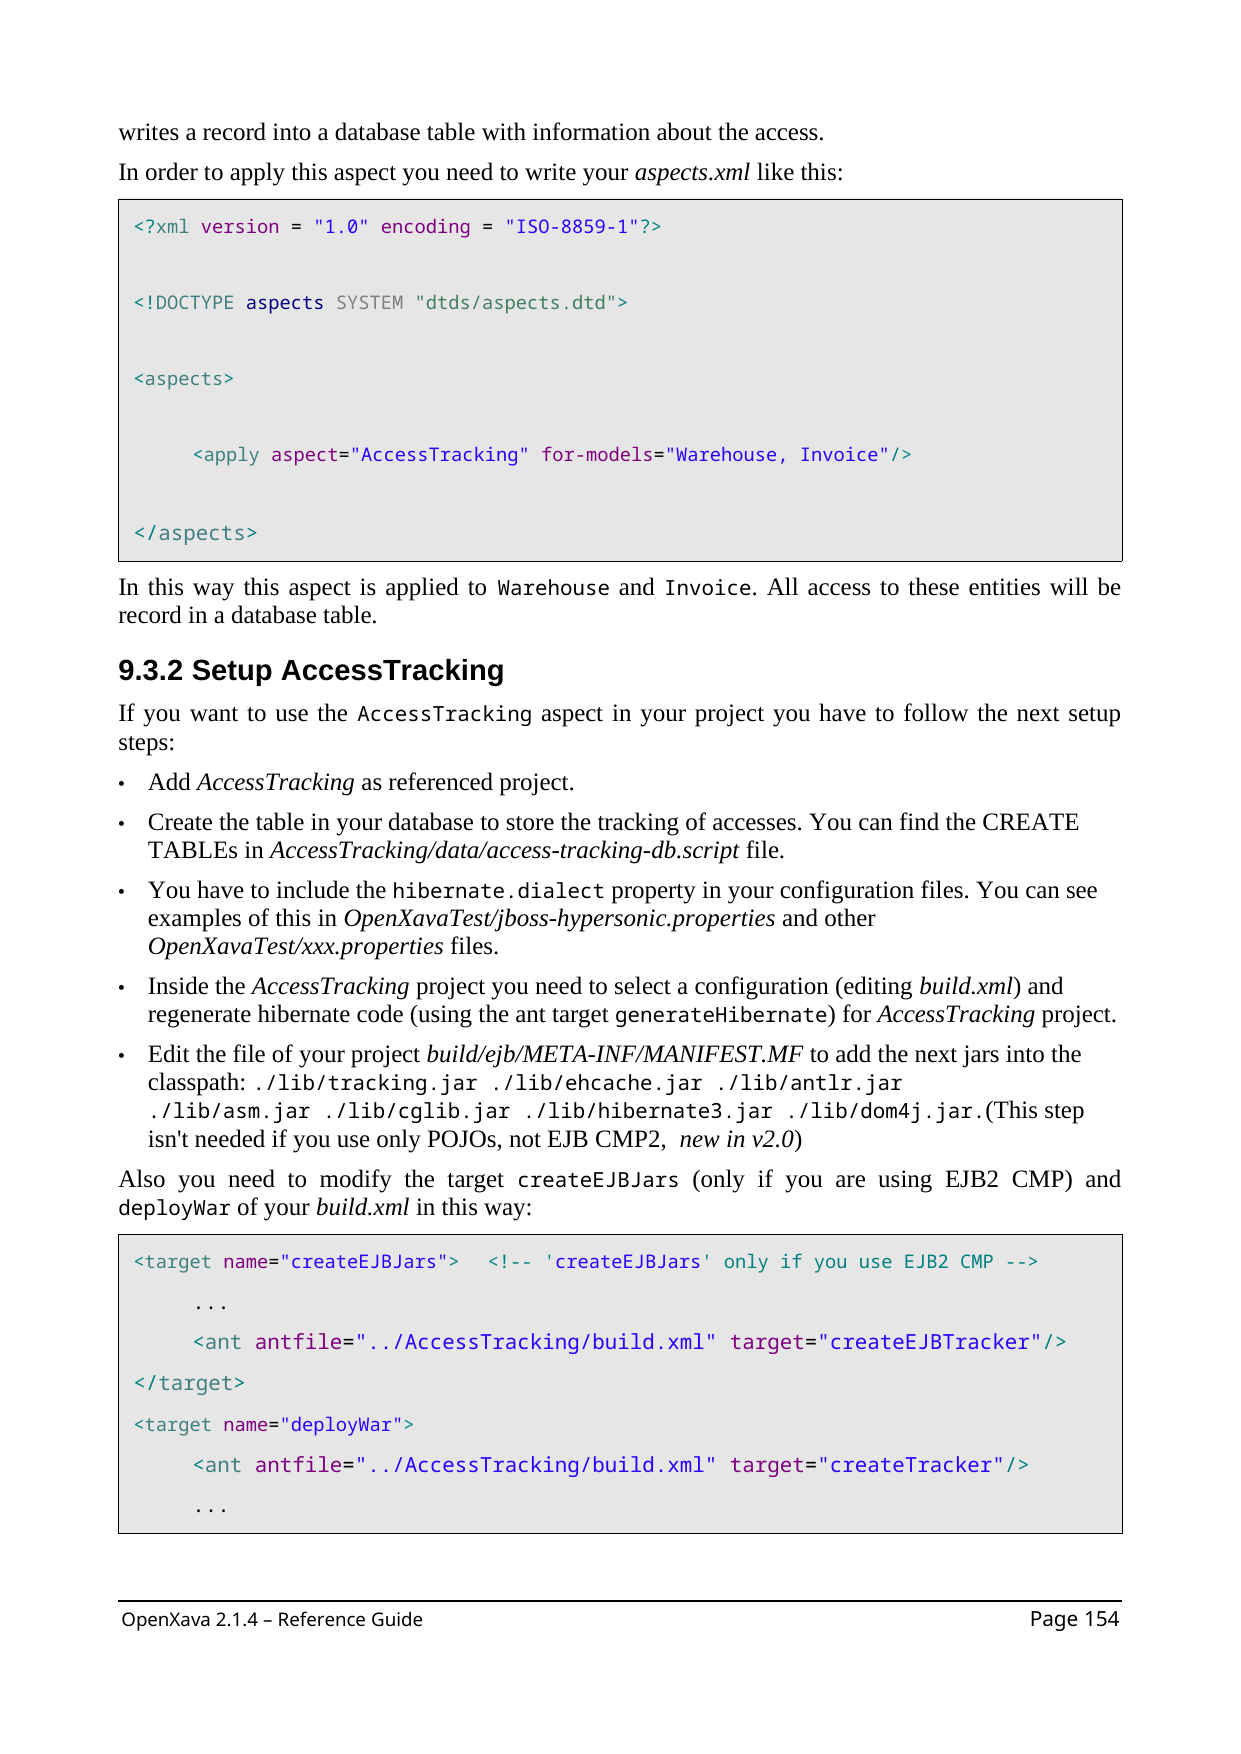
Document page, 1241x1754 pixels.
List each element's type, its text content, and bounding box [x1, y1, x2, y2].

subtitle Setup AccessTracking [118, 654, 1122, 687]
text <apply aspect="AccessTracking" for-models="Warehouse, Invoice"/> [119, 427, 1122, 465]
text <target name="deployWar"> [119, 1394, 1122, 1435]
text ... [119, 1272, 1122, 1313]
text Also you need to modify the target createEJBJars (only if you are using EJB2 CMP) and deployWar of your build.xml in this way: [118, 1165, 1122, 1221]
text In this way this aspect is applied to Warehouse and Invoice. All access to these entities will be record in a database table. [118, 573, 1122, 629]
list You have to include the hibernate.dialect property in your configuration files. You can see examples of this in OpenXavaTest/jboss-hypersonic.properties and other OpenXavaTest/xxx.properties files. [118, 876, 1122, 959]
text <!DOCTYPE aspects SYSTEM "dtds/aspects.dtd"> [119, 274, 1122, 313]
text <aspects> [119, 351, 1122, 389]
text </target> [119, 1353, 1122, 1394]
text <ant antfile="../AccessTracking/build.xml" target="createEJBTracker"/> [119, 1313, 1122, 1353]
text In order to apply this aspect you need to write your aspects.xml like this: [118, 158, 1122, 186]
list Edit the file of your project build/ejb/META-INF/MANIFEST.MF to add the next jars into the classpath: ./lib/tracking.jar ./lib/ehcache.jar ./lib/antlr.jar ./lib/asm.jar ./lib/cglib.jar ./lib/hibernate3.jar ./lib/dom4j.jar.(This step isn't needed if you use only POJOs, not EJB CMP2, new in v2.0) [118, 1041, 1122, 1152]
text <ant antfile="../AccessTracking/build.xml" target="createTracker"/> [119, 1435, 1122, 1476]
text writes a record into a database table with information about the access. [118, 118, 1122, 146]
list Add AccessTracking as referenced project. [118, 768, 1122, 796]
list Create the table in your database to store the tracking of accesses. You can find the CREATE TABLEs in AccessTracking/data/access-tracking-db.script file. [118, 808, 1122, 863]
text <?xml version = "1.0" encoding = "ISO-8859-1"?> [119, 200, 1122, 237]
text <target name="createEJBJars"> <!-- 'createEJBJars' only if you use EJB2 CMP --> [119, 1235, 1122, 1272]
list Inside the AccessTracking project you need to select a configuration (editing build.xml) and regenerate hibernate code (using the ant target generateHibernate) for AccessTracking project. [118, 972, 1122, 1028]
text </aspects> [119, 503, 1122, 561]
text ... [119, 1476, 1122, 1533]
text If you want to use the AccessTracking aspect in your project you have to follow the next setup steps: [118, 699, 1122, 755]
